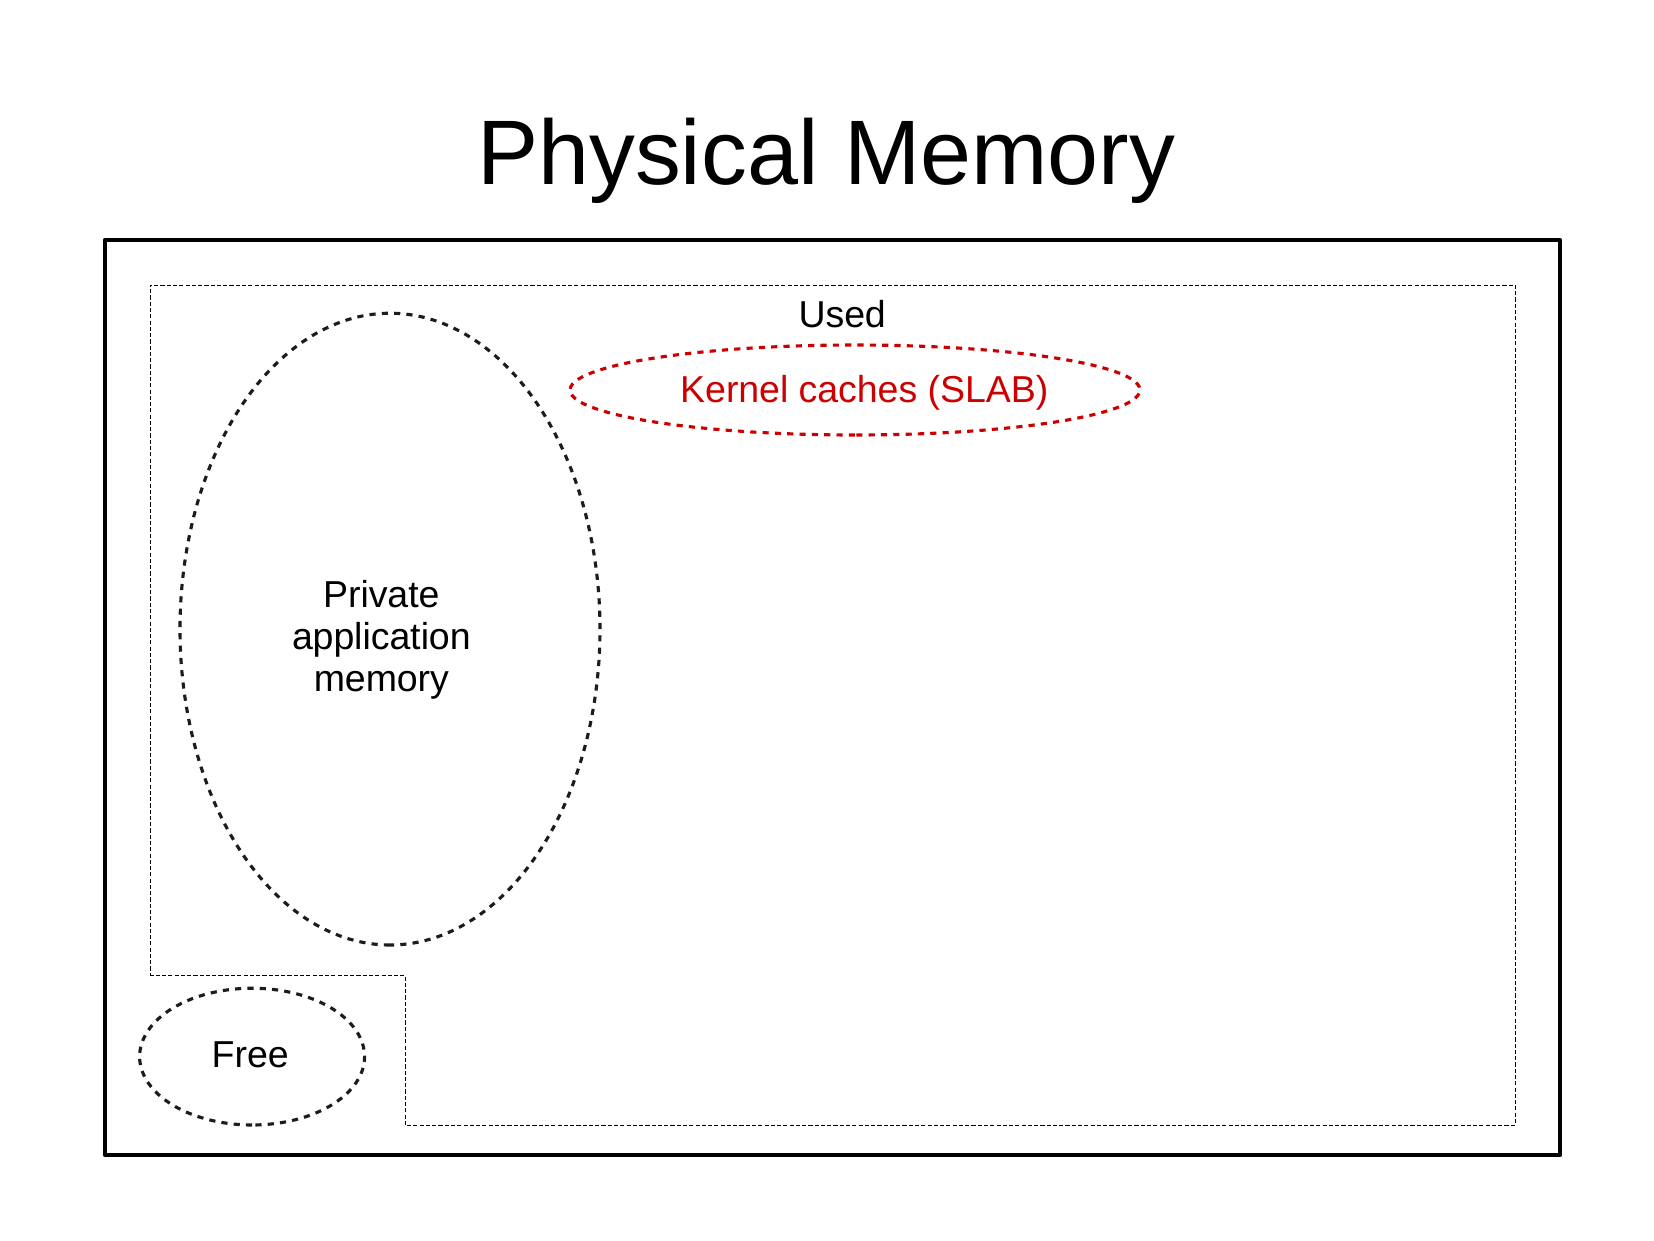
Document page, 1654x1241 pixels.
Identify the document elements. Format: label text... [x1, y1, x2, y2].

title Kernel caches (SLAB) [646, 358, 1082, 421]
title Physical Memory [82, 49, 1571, 257]
title Free [192, 1024, 309, 1086]
title Used [784, 283, 901, 346]
title Private application memory [246, 573, 517, 700]
